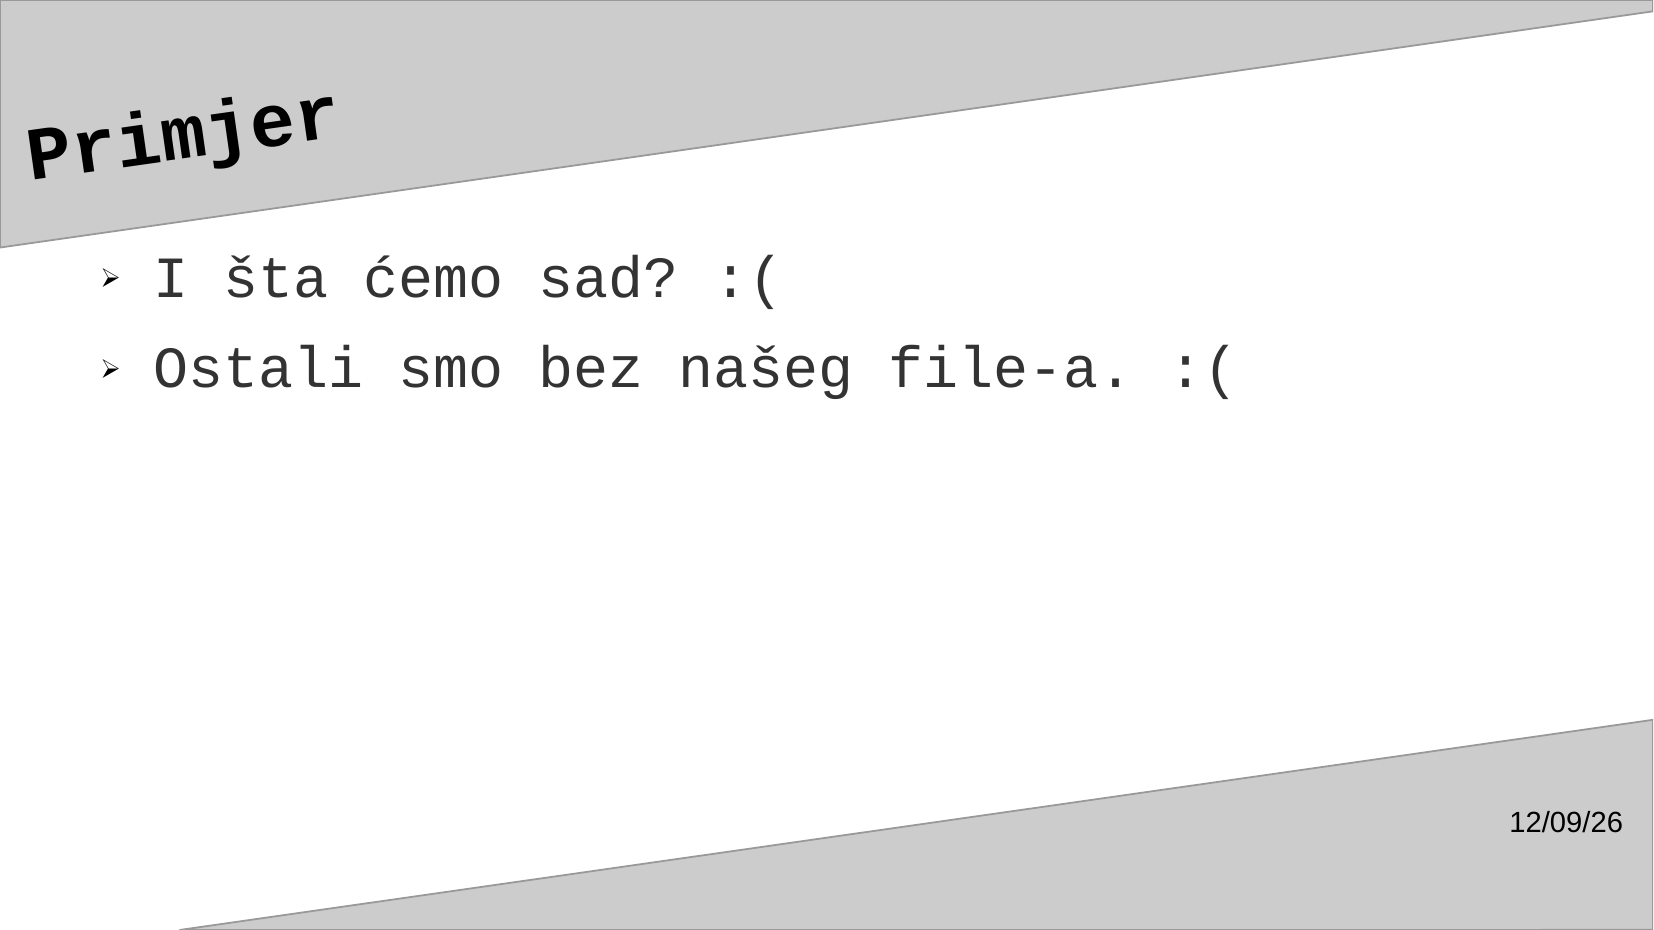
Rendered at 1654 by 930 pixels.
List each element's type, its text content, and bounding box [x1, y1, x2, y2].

title Primjer [16, 0, 1501, 239]
list I šta ćemo sad? :( Ostali smo bez našeg file-a. :( [82, 248, 1538, 789]
